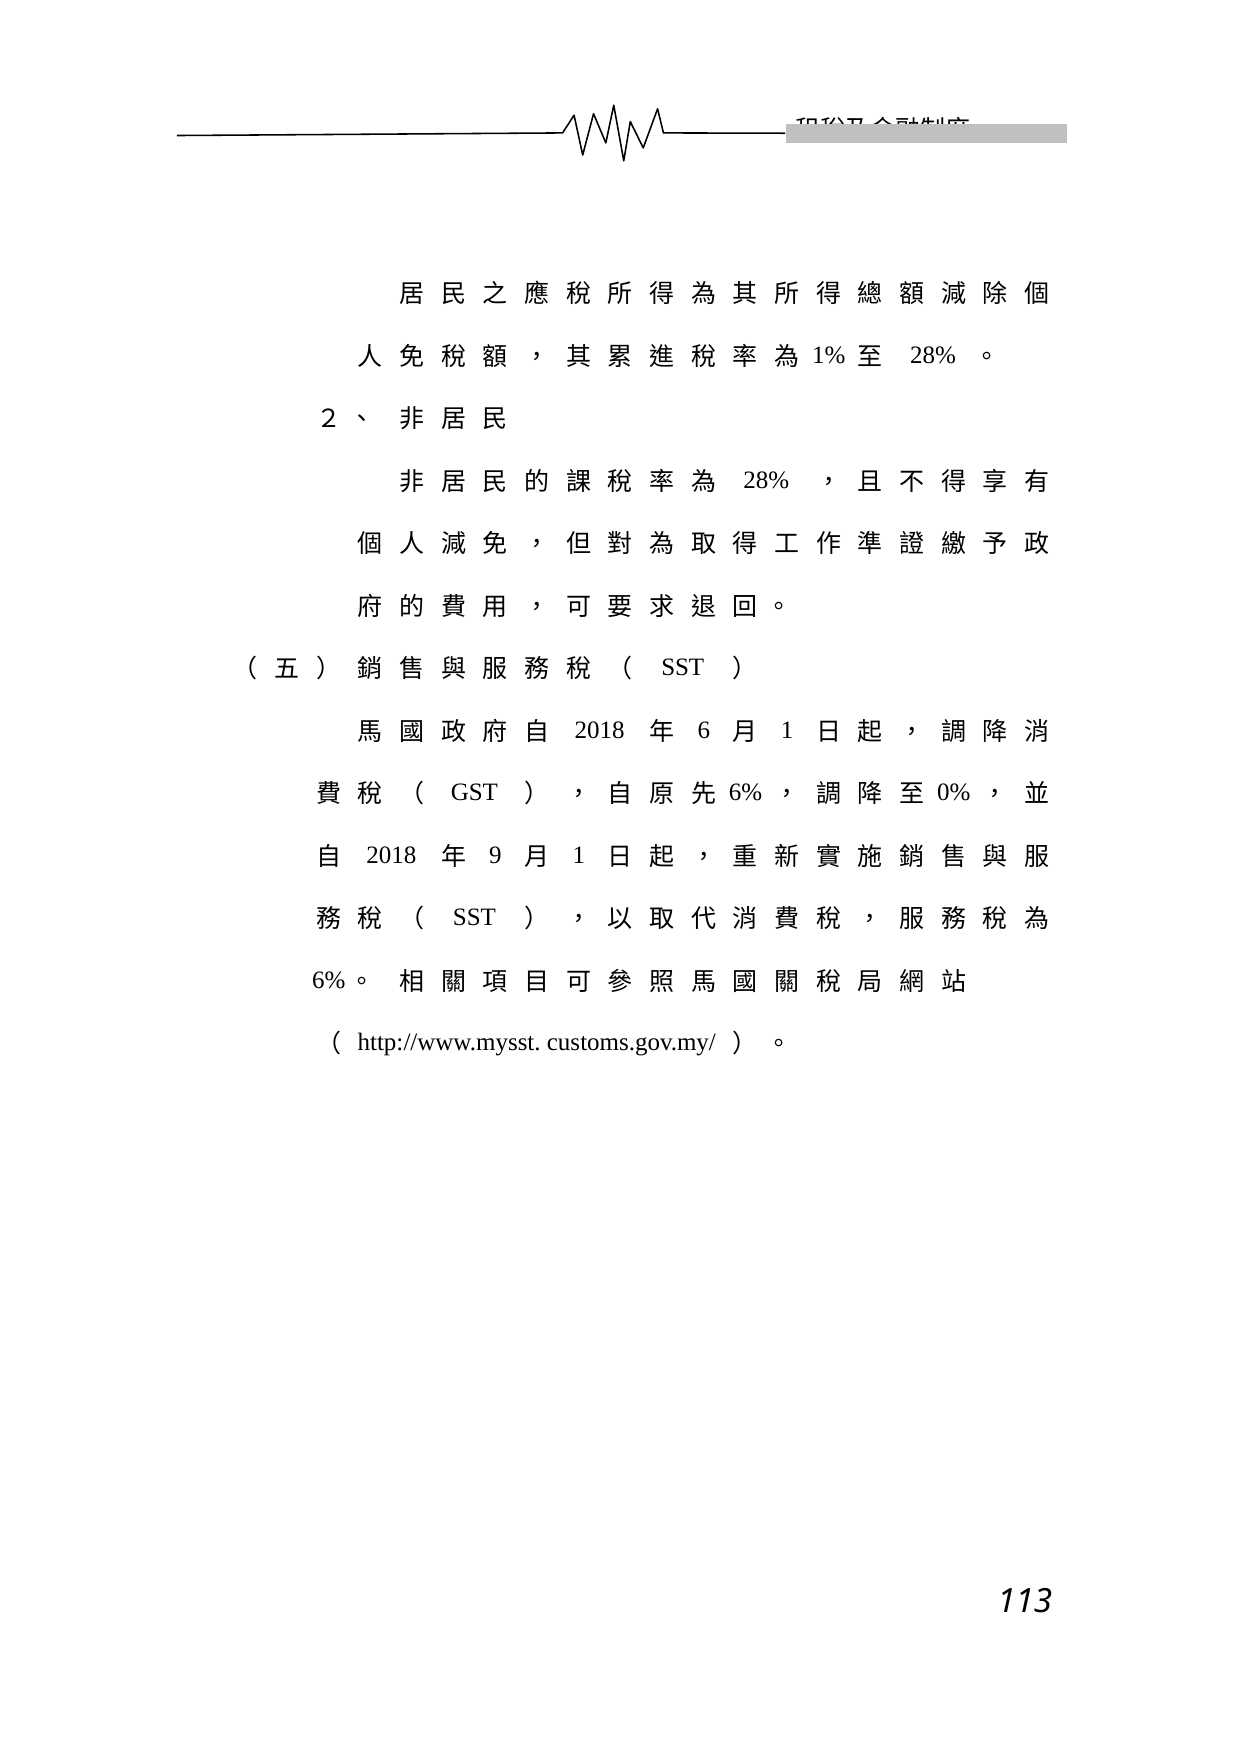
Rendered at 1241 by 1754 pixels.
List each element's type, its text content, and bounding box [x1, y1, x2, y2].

text ２、非居民 [281, 375, 1058, 438]
text 非居民的課稅率為28%，且不得享有個人減免，但對為取得工作準證繳予政府的費用，可要求退回。 [330, 438, 1058, 625]
text （五）銷售與服務稅（SST） [207, 625, 1058, 688]
text 馬國政府自2018年6月1日起，調降消費稅（GST），自原先6%，調降至0%，並自2018年9月1日起，重新實施銷售與服務稅（SST），以取代消費稅，服務稅為6%。相關項目可參照馬國關稅局網站（http://www.mysst. customs.gov.my/）。 [281, 688, 1058, 1063]
text 居民之應稅所得為其所得總額減除個人免稅額，其累進稅率為1%至28%。 [330, 250, 1058, 375]
